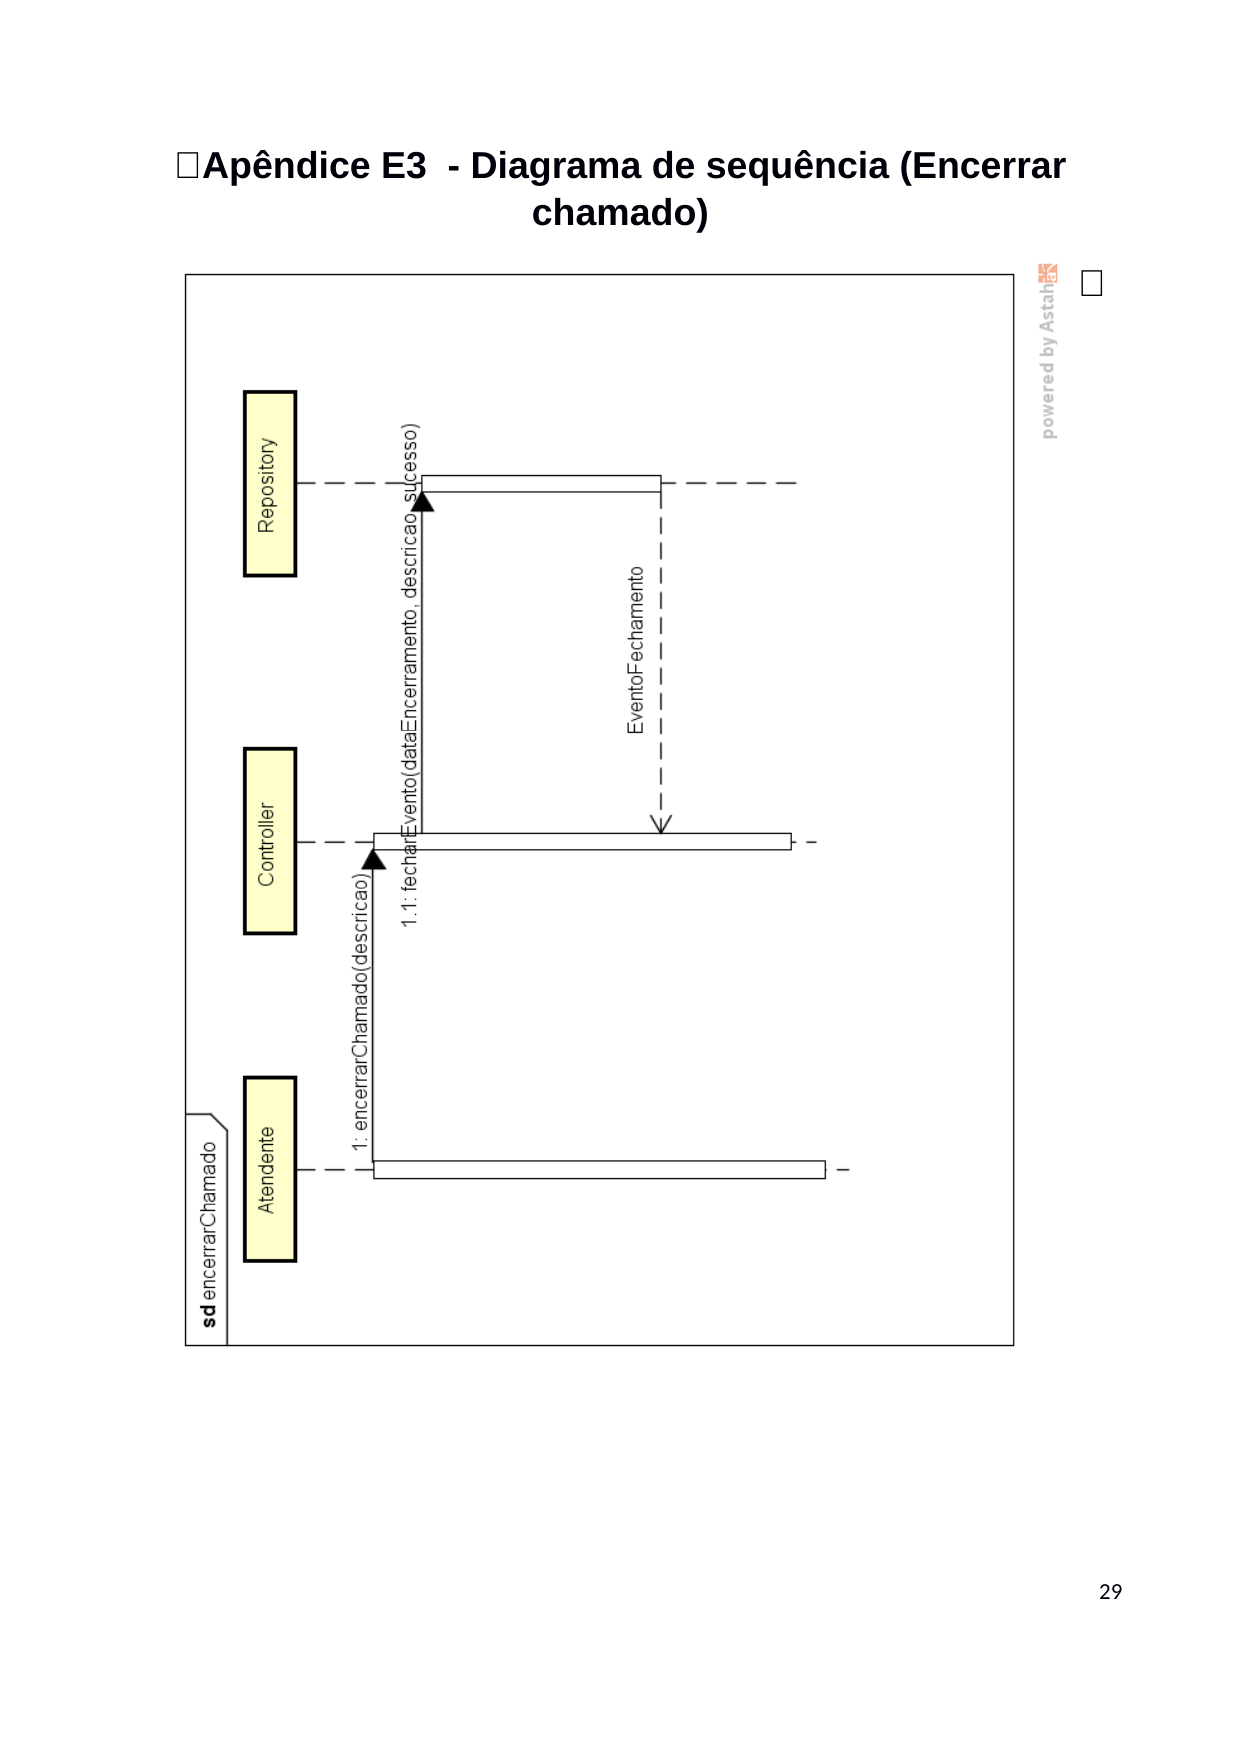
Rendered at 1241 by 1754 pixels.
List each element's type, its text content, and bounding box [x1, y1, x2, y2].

picture [169, 258, 1062, 1361]
subtitle Apêndice E3 - Diagrama de sequência (Encerrar chamado) [118, 143, 1122, 233]
